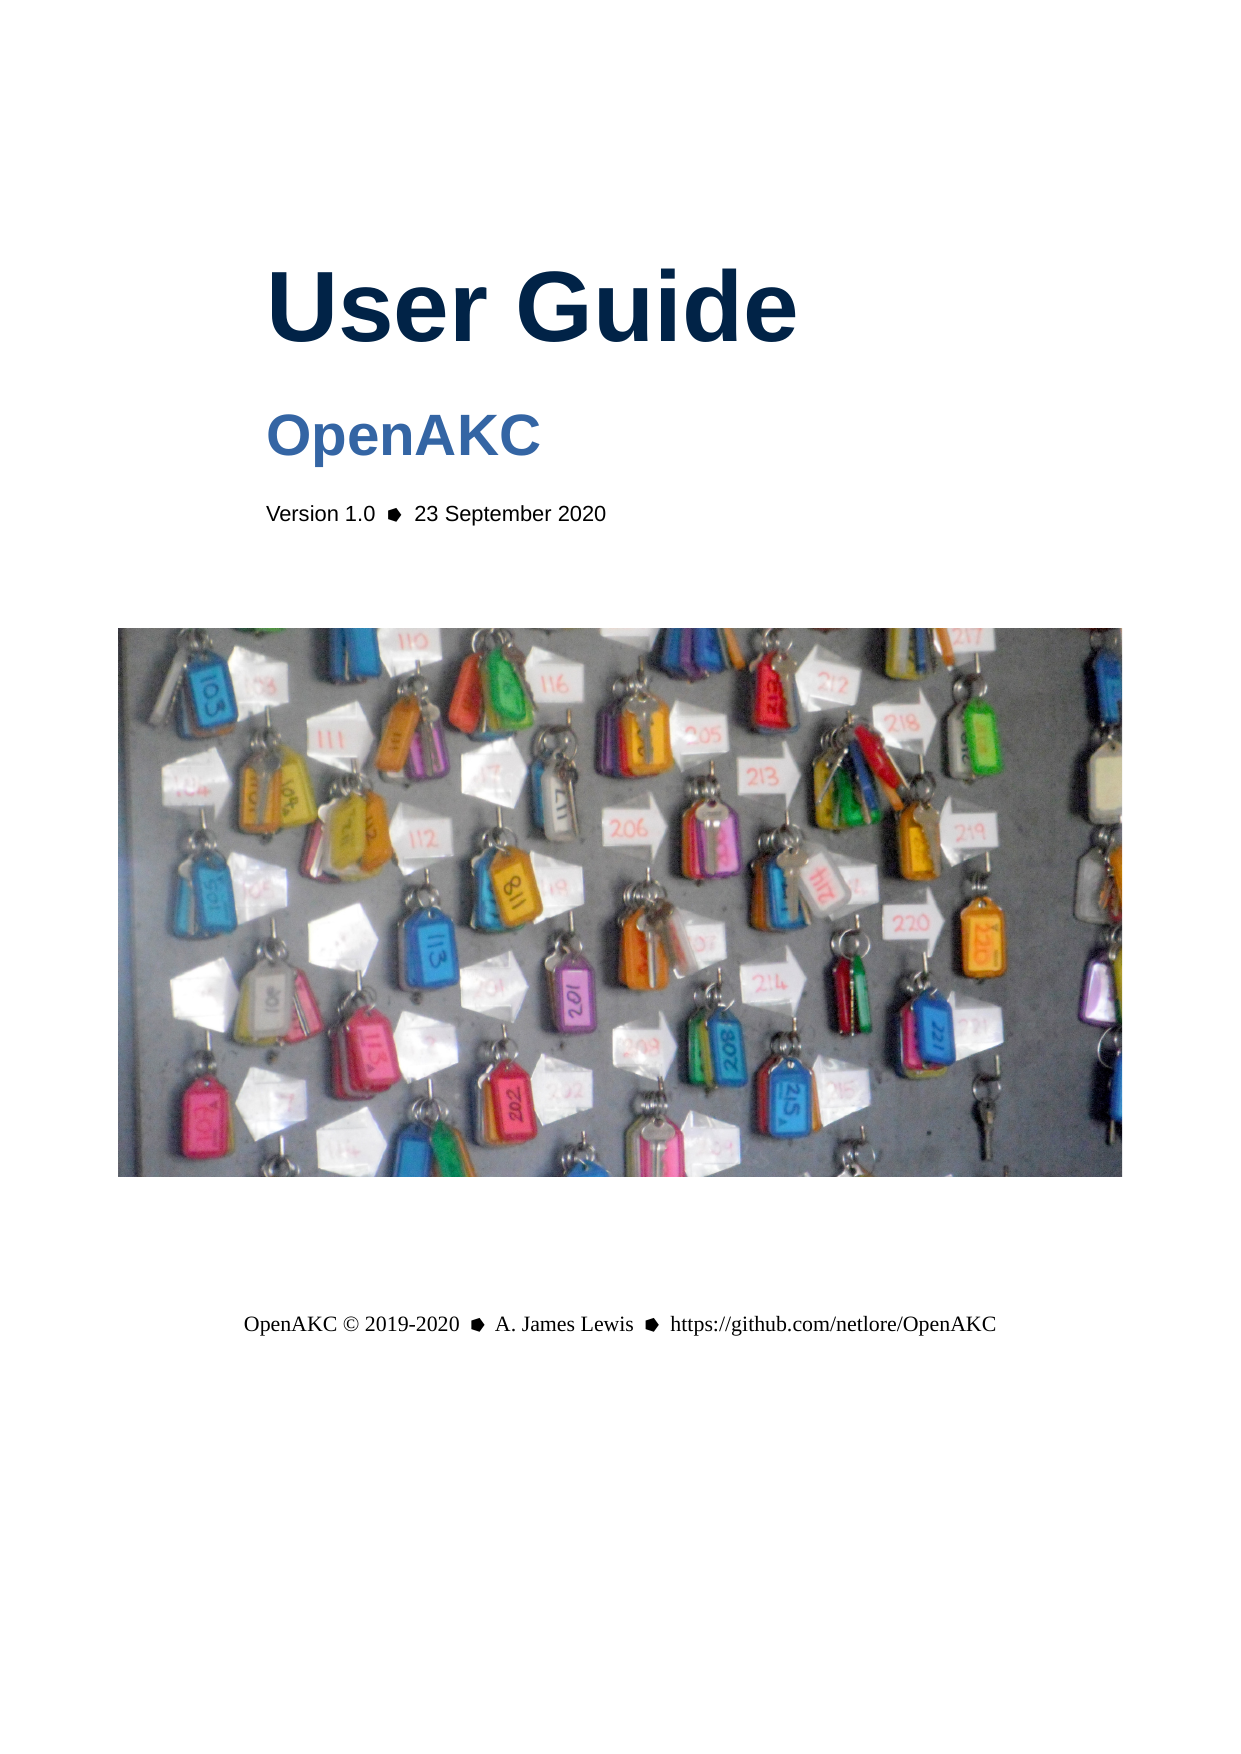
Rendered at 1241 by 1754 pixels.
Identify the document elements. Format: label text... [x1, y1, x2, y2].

title OpenAKC [118, 400, 1122, 467]
title User Guide [118, 248, 1122, 363]
picture [118, 628, 1123, 1177]
subtitle Version 1.0 ⭓ 23 September 2020 [118, 486, 1122, 529]
text OpenAKC © 2019-2020 ⭓ A. James Lewis ⭓ https://github.com/netlore/OpenAKC [118, 1311, 1122, 1336]
